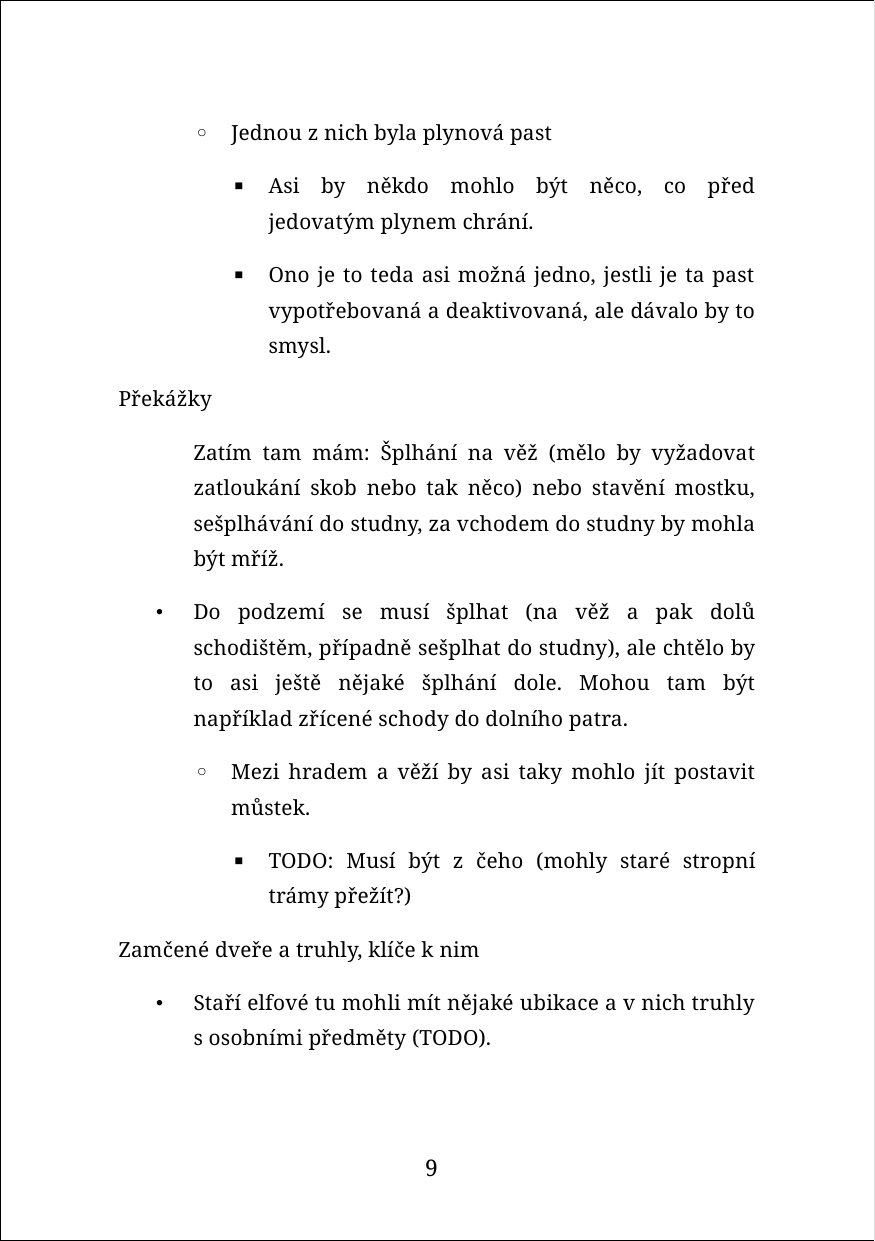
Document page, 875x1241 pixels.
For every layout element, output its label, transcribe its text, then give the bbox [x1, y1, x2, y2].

text Zamčené dveře a truhly, klíče k nim [118, 935, 756, 963]
list Ono je to teda asi možná jedno, jestli je ta past vypotřebovaná a deaktivovaná, ale dávalo by to smysl. [231, 260, 756, 360]
list Asi by někdo mohlo být něco, co před jedovatým plynem chrání. [231, 171, 756, 235]
list Staří elfové tu mohli mít nějaké ubikace a v nich truhly s osobními předměty (TODO). [156, 988, 756, 1052]
list Jednou z nich byla plynová past [193, 118, 756, 147]
list Do podzemí se musí šplhat (na věž a pak dolů schodištěm, případně sešplhat do studny), ale chtělo by to asi ještě nějaké šplhání dole. Mohou tam být například zřícené schody do dolního patra. [156, 597, 756, 732]
list Zatím tam mám: Šplhání na věž (mělo by vyžadovat zatloukání skob nebo tak něco) nebo stavění mostku, sešplhávání do studny, za vchodem do studny by mohla být mříž. [156, 438, 756, 573]
list Mezi hradem a věží by asi taky mohlo jít postavit můstek. [193, 757, 756, 821]
text Překážky [118, 384, 756, 413]
list TODO: Musí být z čeho (mohly staré stropní trámy přežít?) [231, 846, 756, 910]
